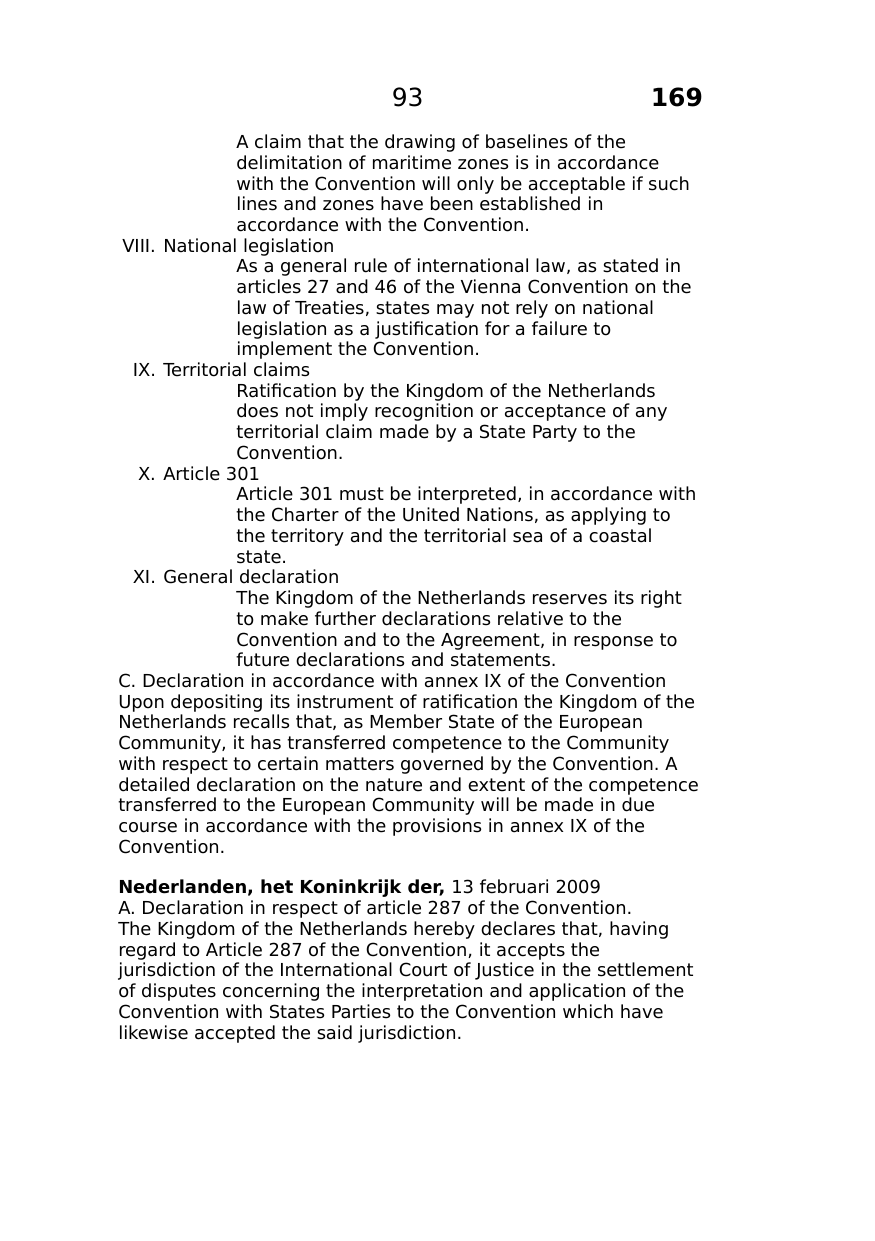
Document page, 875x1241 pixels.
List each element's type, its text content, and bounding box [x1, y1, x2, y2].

text The Kingdom of the Netherlands reserves its right to make further declarations relative to the Convention and to the Agreement, in response to future declarations and statements. [236, 588, 703, 671]
text A claim that the drawing of baselines of the delimitation of maritime zones is in accordance with the Convention will only be acceptable if such lines and zones have been established in accordance with the Convention. [236, 132, 703, 236]
text Upon depositing its instrument of ratification the Kingdom of the Netherlands recalls that, as Member State of the European Community, it has transferred competence to the Community with respect to certain matters governed by the Convention. A detailed declaration on the nature and extent of the competence transferred to the European Community will be made in due course in accordance with the provisions in annex IX of the Convention. [118, 692, 703, 857]
text X. Article 301 [118, 463, 703, 484]
text Article 301 must be interpreted, in accordance with the Charter of the United Nations, as applying to the territory and the territorial sea of a coastal state. [236, 484, 703, 567]
text XI. General declaration [118, 567, 703, 588]
text Nederlanden, het Koninkrijk der, 13 februari 2009 [118, 877, 703, 898]
text IX. Territorial claims [118, 360, 703, 381]
text As a general rule of international law, as stated in articles 27 and 46 of the Vienna Convention on the law of Treaties, states may not rely on national legislation as a justification for a failure to implement the Convention. [236, 256, 703, 360]
text The Kingdom of the Netherlands hereby declares that, having regard to Article 287 of the Convention, it accepts the jurisdiction of the International Court of Justice in the settlement of disputes concerning the interpretation and application of the Convention with States Parties to the Convention which have likewise accepted the said jurisdiction. [118, 919, 703, 1043]
text A. Declaration in respect of article 287 of the Convention. [118, 898, 703, 919]
text VIII. National legislation [118, 236, 703, 256]
text Ratification by the Kingdom of the Netherlands does not imply recognition or acceptance of any territorial claim made by a State Party to the Convention. [236, 381, 703, 463]
text C. Declaration in accordance with annex IX of the Convention [118, 671, 703, 692]
